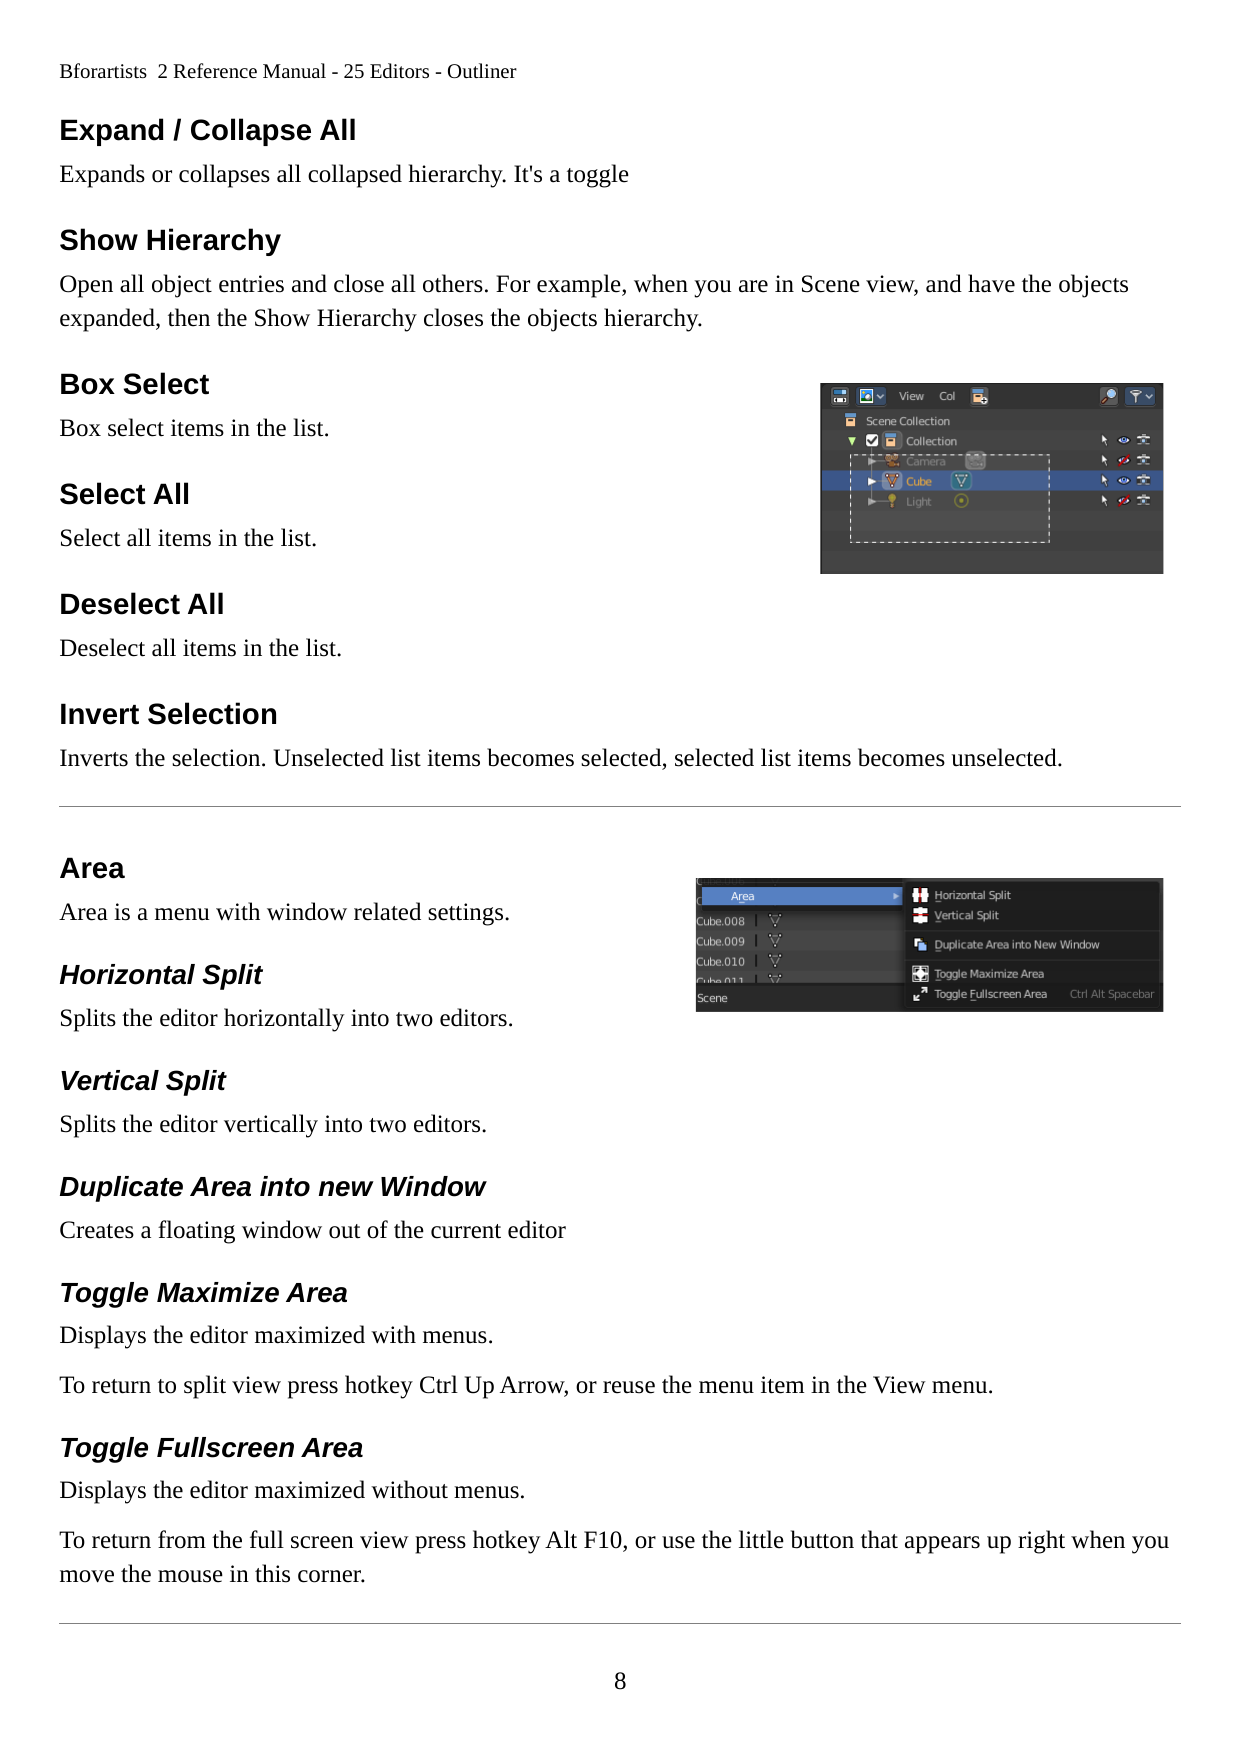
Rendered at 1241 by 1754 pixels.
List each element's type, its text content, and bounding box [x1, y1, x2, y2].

picture [695, 878, 1164, 1012]
subtitle Expand / Collapse All [59, 113, 1181, 146]
subtitle Horizontal Split [59, 958, 695, 990]
subtitle Select All [59, 477, 820, 511]
text Splits the editor horizontally into two editors. [59, 1003, 1181, 1032]
subtitle Show Hierarchy [59, 222, 1181, 256]
text Splits the editor vertically into two editors. [59, 1109, 1181, 1137]
subtitle Vertical Split [59, 1064, 1181, 1096]
subtitle Deselect All [59, 587, 1181, 620]
text To return from the full screen view press hotkey Alt F10, or use the little button that appears up right when you move the mouse in this corner. [59, 1525, 1181, 1588]
text Creates a floating window out of the current editor [59, 1215, 1181, 1243]
subtitle Area [59, 851, 1181, 884]
subtitle Box Select [59, 367, 1181, 401]
text Box select items in the list. [59, 413, 820, 442]
subtitle Toggle Fullscreen Area [59, 1431, 1181, 1463]
text Open all object entries and close all others. For example, when you are in Scene view, and have the objects expanded, then the Show Hierarchy closes the objects hierarchy. [59, 269, 1181, 332]
text Displays the editor maximized with menus. [59, 1321, 1181, 1349]
text Area is a menu with window related settings. [59, 897, 695, 926]
text Select all items in the list. [59, 523, 820, 552]
text To return to split view press hotkey Ctrl Up Arrow, or reuse the menu item in the View menu. [59, 1370, 1181, 1398]
subtitle Toggle Maximize Area [59, 1276, 1181, 1308]
subtitle [1164, 477, 1181, 511]
subtitle [1164, 958, 1181, 990]
text Inverts the selection. Unselected list items becomes selected, selected list items becomes unselected. [59, 743, 1181, 772]
subtitle Duplicate Area into new Window [59, 1170, 1181, 1202]
picture [820, 383, 1164, 574]
text Displays the editor maximized without menus. [59, 1476, 1181, 1504]
subtitle Invert Selection [59, 697, 1181, 730]
text Expands or collapses all collapsed hierarchy. It's a toggle [59, 159, 1181, 188]
text Deselect all items in the list. [59, 633, 1181, 662]
